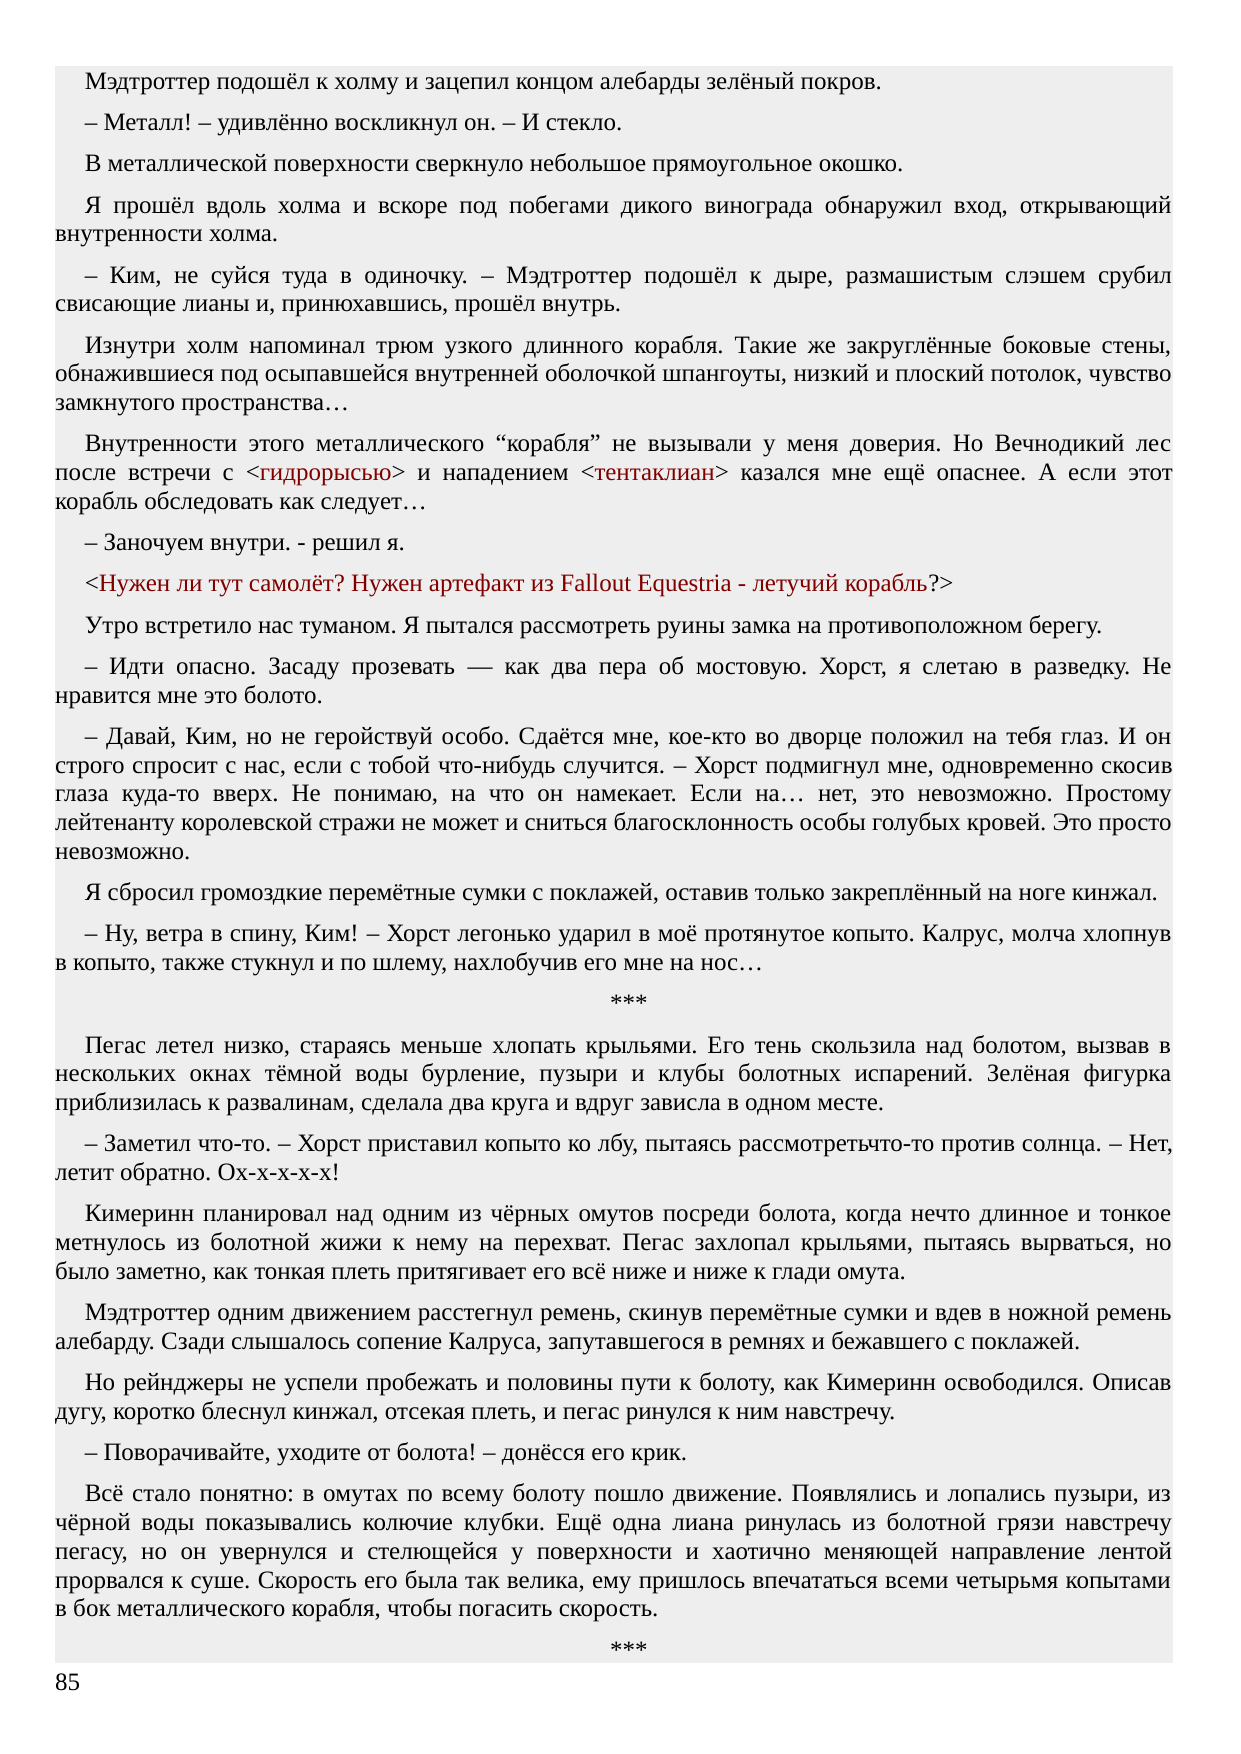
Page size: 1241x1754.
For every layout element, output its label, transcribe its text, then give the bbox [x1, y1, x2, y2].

text *** [55, 1635, 1173, 1663]
text Но рейнджеры не успели пробежать и половины пути к болоту, как Кимеринн освободился. Описав дугу, коротко блеснул кинжал, отсекая плеть, и пегас ринулся к ним навстречу. [55, 1367, 1173, 1425]
text – Заметил что-то. – Хорст приставил копыто ко лбу, пытаясь рассмотретьчто-то против солнца. – Нет, летит обратно. Ох-х-х-х-х! [55, 1128, 1173, 1186]
text <Нужен ли тут самолёт? Нужен артефакт из Fallout Equestria - летучий корабль?> [55, 568, 1173, 597]
text – Металл! – удивлённо воскликнул он. – И стекло. [55, 107, 1173, 136]
text Внутренности этого металлического “корабля” не вызывали у меня доверия. Но Вечнодикий лес после встречи с <гидрорысью> и нападением <тентаклиан> казался мне ещё опаснее. А если этот корабль обследовать как следует… [55, 428, 1173, 515]
text – Идти опасно. Засаду прозевать — как два пера об мостовую. Хорст, я слетаю в разведку. Не нравится мне это болото. [55, 651, 1173, 708]
text – Ну, ветра в спину, Ким! – Хорст легонько ударил в моё протянутое копыто. Калрус, молча хлопнув в копыто, также стукнул и по шлему, нахлобучив его мне на нос… [55, 918, 1173, 976]
text *** [55, 988, 1173, 1017]
text Изнутри холм напоминал трюм узкого длинного корабля. Такие же закруглённые боковые стены, обнажившиеся под осыпавшейся внутренней оболочкой шпангоуты, низкий и плоский потолок, чувство замкнутого пространства… [55, 330, 1173, 416]
text – Давай, Ким, но не геройствуй особо. Сдаётся мне, кое-кто во дворце положил на тебя глаз. И он строго спросит с нас, если с тобой что-нибудь случится. – Хорст подмигнул мне, одновременно скосив глаза куда-то вверх. Не понимаю, на что он намекает. Если на… нет, это невозможно. Простому лейтенанту королевской стражи не может и сниться благосклонность особы голубых кровей. Это просто невозможно. [55, 721, 1173, 865]
text – Заночуем внутри. - решил я. [55, 527, 1173, 556]
text В металлической поверхности сверкнуло небольшое прямоугольное окошко. [55, 148, 1173, 177]
text Кимеринн планировал над одним из чёрных омутов посреди болота, когда нечто длинное и тонкое метнулось из болотной жижи к нему на перехват. Пегас захлопал крыльями, пытаясь вырваться, но было заметно, как тонкая плеть притягивает его всё ниже и ниже к глади омута. [55, 1198, 1173, 1285]
text Я сбросил громоздкие перемётные сумки с поклажей, оставив только закреплённый на ноге кинжал. [55, 877, 1173, 906]
text – Ким, не суйся туда в одиночку. – Мэдтроттер подошёл к дыре, размашистым слэшем срубил свисающие лианы и, принюхавшись, прошёл внутрь. [55, 260, 1173, 317]
text Мэдтроттер одним движением расстегнул ремень, скинув перемётные сумки и вдев в ножной ремень алебарду. Сзади слышалось сопение Калруса, запутавшегося в ремнях и бежавшего с поклажей. [55, 1297, 1173, 1355]
text – Поворачивайте, уходите от болота! – донёсся его крик. [55, 1437, 1173, 1466]
text Всё стало понятно: в омутах по всему болоту пошло движение. Появлялись и лопались пузыри, из чёрной воды показывались колючие клубки. Ещё одна лиана ринулась из болотной грязи навстречу пегасу, но он увернулся и стелющейся у поверхности и хаотично меняющей направление лентой прорвался к суше. Скорость его была так велика, ему пришлось впечататься всеми четырьмя копытами в бок металлического корабля, чтобы погасить скорость. [55, 1478, 1173, 1622]
text Пегас летел низко, стараясь меньше хлопать крыльями. Его тень скользила над болотом, вызвав в нескольких окнах тёмной воды бурление, пузыри и клубы болотных испарений. Зелёная фигурка приблизилась к развалинам, сделала два круга и вдруг зависла в одном месте. [55, 1030, 1173, 1116]
text Мэдтроттер подошёл к холму и зацепил концом алебарды зелёный покров. [55, 66, 1173, 95]
text Утро встретило нас туманом. Я пытался рассмотреть руины замка на противоположном берегу. [55, 610, 1173, 638]
text Я прошёл вдоль холма и вскоре под побегами дикого винограда обнаружил вход, открывающий внутренности холма. [55, 190, 1173, 247]
